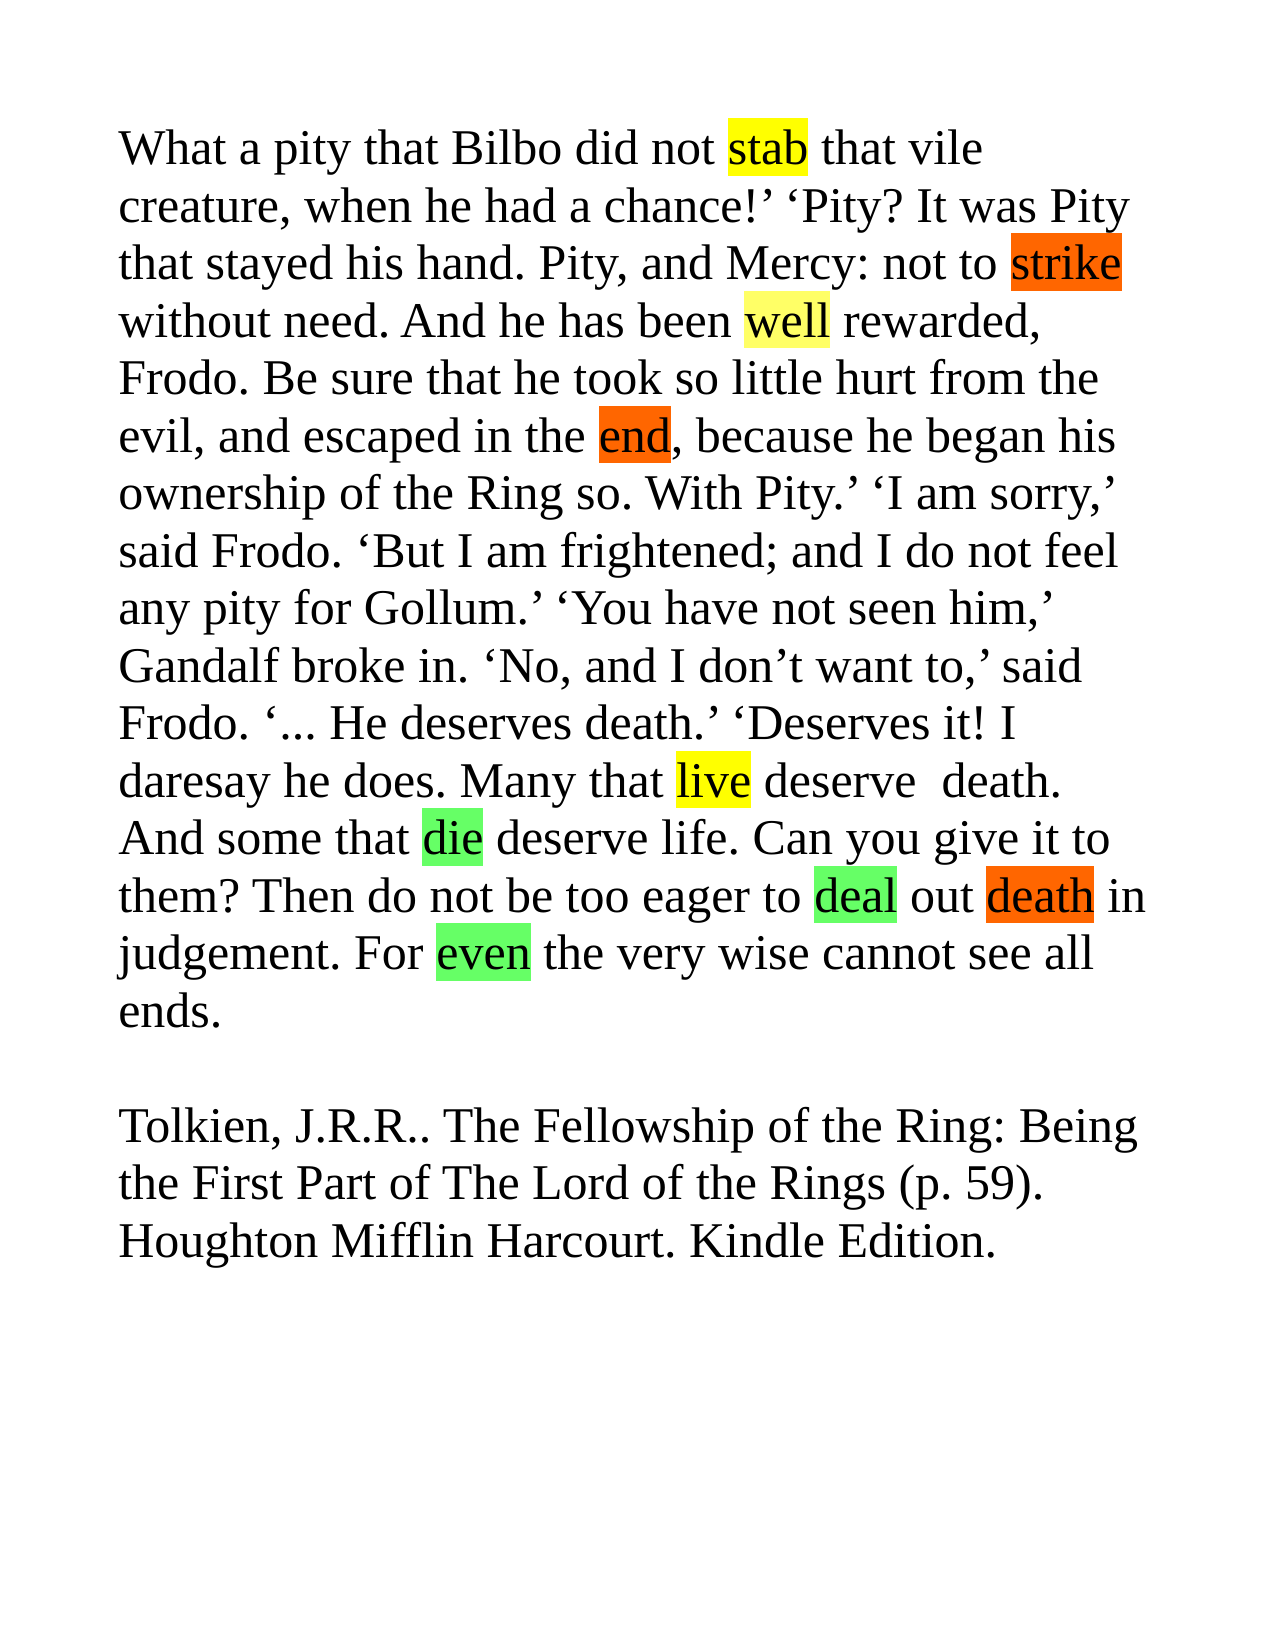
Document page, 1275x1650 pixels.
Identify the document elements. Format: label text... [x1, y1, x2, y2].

text What a pity that Bilbo did not stab that vile creature, when he had a chance!’ ‘Pity? It was Pity that stayed his hand. Pity, and Mercy: not to strike without need. And he has been well rewarded, Frodo. Be sure that he took so little hurt from the evil, and escaped in the end, because he began his ownership of the Ring so. With Pity.’ ‘I am sorry,’ said Frodo. ‘But I am frightened; and I do not feel any pity for Gollum.’ ‘You have not seen him,’ Gandalf broke in. ‘No, and I don’t want to,’ said Frodo. ‘... He deserves death.’ ‘Deserves it! I daresay he does. Many that live deserve death. And some that die deserve life. Can you give it to them? Then do not be too eager to deal out death in judgement. For even the very wise cannot see all ends. [118, 118, 1157, 1038]
text Tolkien, J.R.R.. The Fellowship of the Ring: Being the First Part of The Lord of the Rings (p. 59). Houghton Mifflin Harcourt. Kindle Edition. [118, 1096, 1157, 1268]
